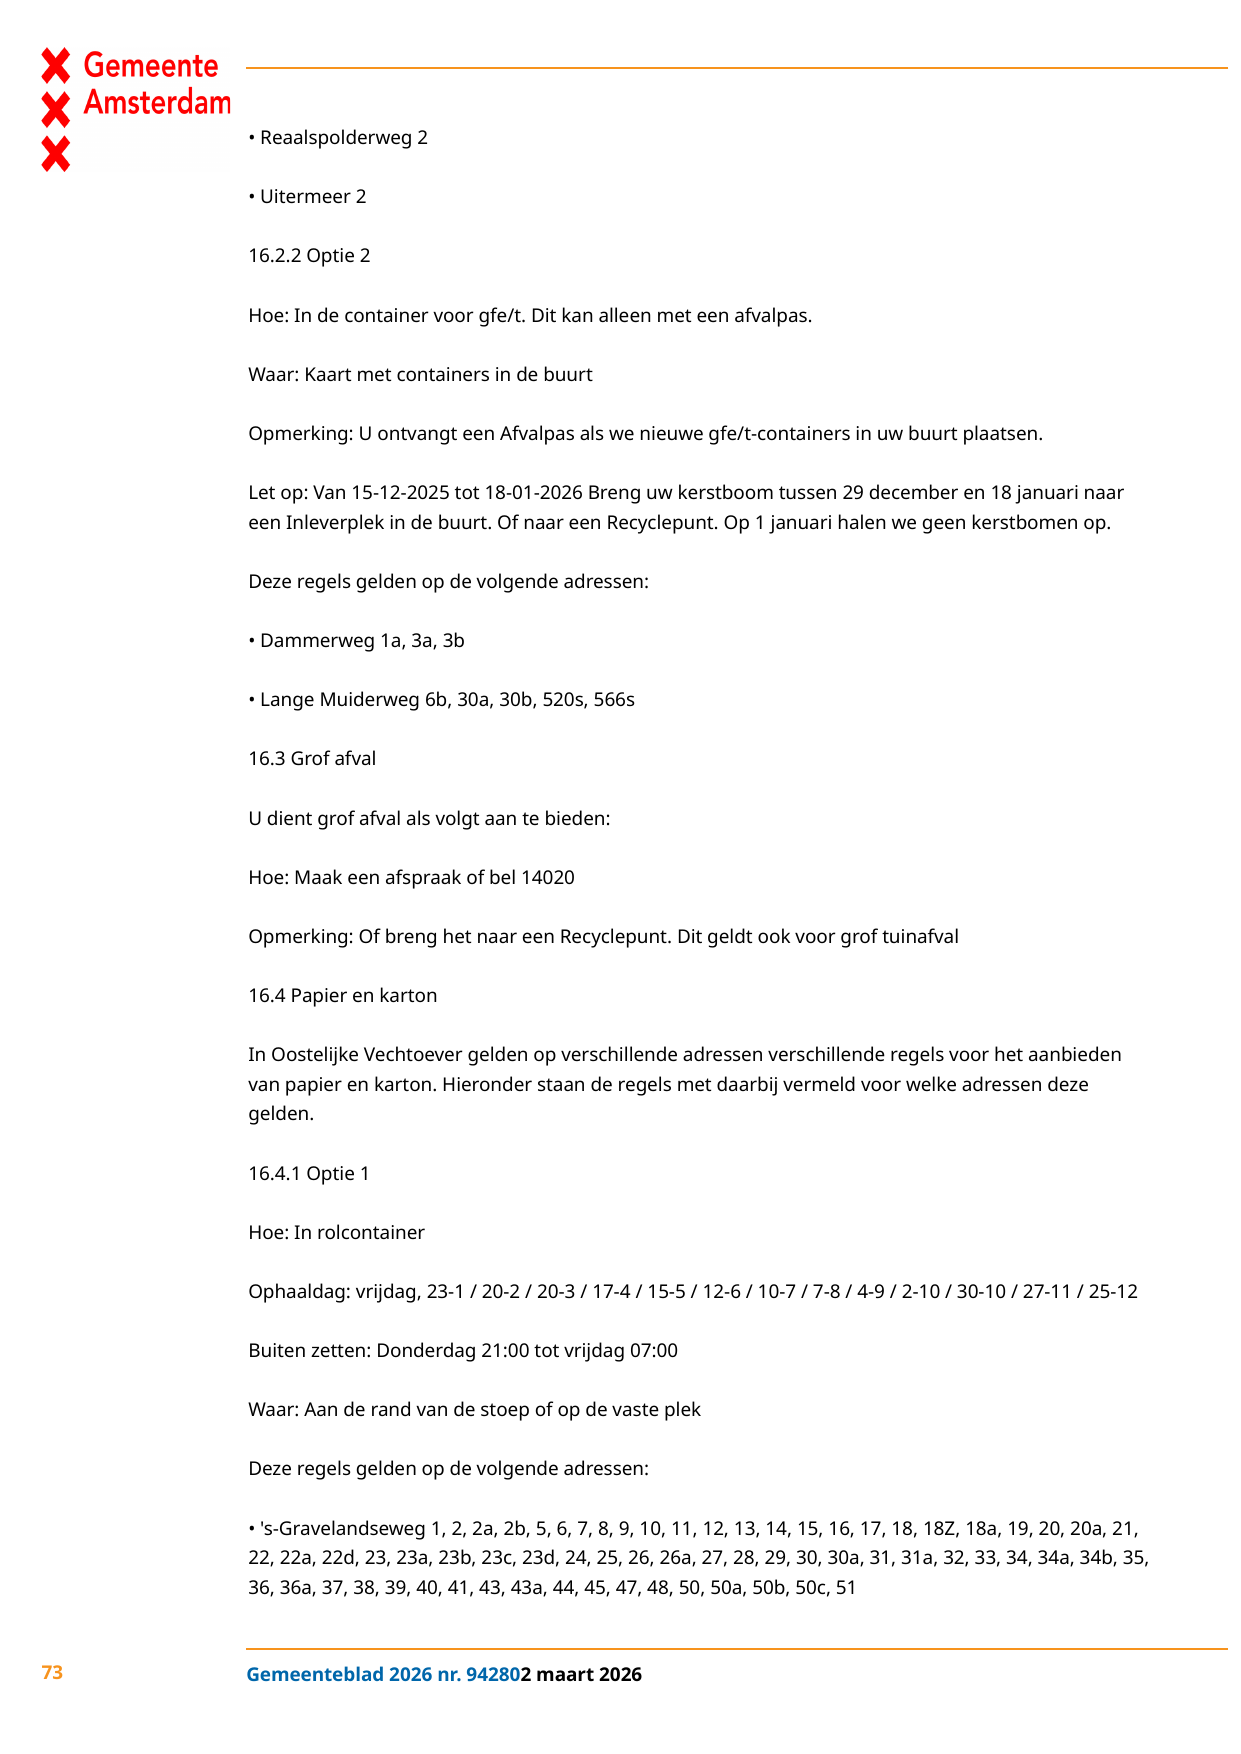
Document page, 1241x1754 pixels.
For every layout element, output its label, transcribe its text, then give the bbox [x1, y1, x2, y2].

text Hoe: In de container voor gfe/t. Dit kan alleen met een afvalpas. [248, 302, 1152, 328]
text Let op: Van 15-12-2025 tot 18-01-2026 Breng uw kerstboom tussen 29 december en 18 januari naar een Inleverplek in de buurt. Of naar een Recyclepunt. Op 1 januari halen we geen kerstbomen op. [248, 479, 1152, 535]
text Deze regels gelden op de volgende adressen: [248, 568, 1152, 594]
text Opmerking: U ontvangt een Afvalpas als we nieuwe gfe/t-containers in uw buurt plaatsen. [248, 420, 1152, 446]
text • Dammerweg 1a, 3a, 3b [248, 627, 1152, 653]
text • 's-Gravelandseweg 1, 2, 2a, 2b, 5, 6, 7, 8, 9, 10, 11, 12, 13, 14, 15, 16, 17, 18, 18Z, 18a, 19, 20, 20a, 21, 22, 22a, 22d, 23, 23a, 23b, 23c, 23d, 24, 25, 26, 26a, 27, 28, 29, 30, 30a, 31, 31a, 32, 33, 34, 34a, 34b, 35, 36, 36a, 37, 38, 39, 40, 41, 43, 43a, 44, 45, 47, 48, 50, 50a, 50b, 50c, 51 [248, 1515, 1152, 1600]
text Hoe: In rolcontainer [248, 1219, 1152, 1245]
text • Uitermeer 2 [248, 183, 1152, 209]
text 16.2.2 Optie 2 [248, 243, 1152, 268]
text Opmerking: Of breng het naar een Recyclepunt. Dit geldt ook voor grof tuinafval [248, 923, 1152, 949]
text 16.4.1 Optie 1 [248, 1160, 1152, 1186]
text Deze regels gelden op de volgende adressen: [248, 1456, 1152, 1481]
text Ophaaldag: vrijdag, 23-1 / 20-2 / 20-3 / 17-4 / 15-5 / 12-6 / 10-7 / 7-8 / 4-9 / 2-10 / 30-10 / 27-11 / 25-12 [248, 1278, 1152, 1304]
text 16.4 Papier en karton [248, 982, 1152, 1008]
text Hoe: Maak een afspraak of bel 14020 [248, 864, 1152, 890]
picture [41, 47, 231, 172]
text U dient grof afval als volgt aan te bieden: [248, 805, 1152, 831]
text 16.3 Grof afval [248, 746, 1152, 771]
text • Reaalspolderweg 2 [248, 124, 1152, 150]
text Buiten zetten: Donderdag 21:00 tot vrijdag 07:00 [248, 1337, 1152, 1363]
text Waar: Aan de rand van de stoep of op de vaste plek [248, 1396, 1152, 1422]
text Waar: Kaart met containers in de buurt [248, 361, 1152, 387]
text In Oostelijke Vechtoever gelden op verschillende adressen verschillende regels voor het aanbieden van papier en karton. Hieronder staan de regels met daarbij vermeld voor welke adressen deze gelden. [248, 1041, 1152, 1126]
text • Lange Muiderweg 6b, 30a, 30b, 520s, 566s [248, 686, 1152, 712]
